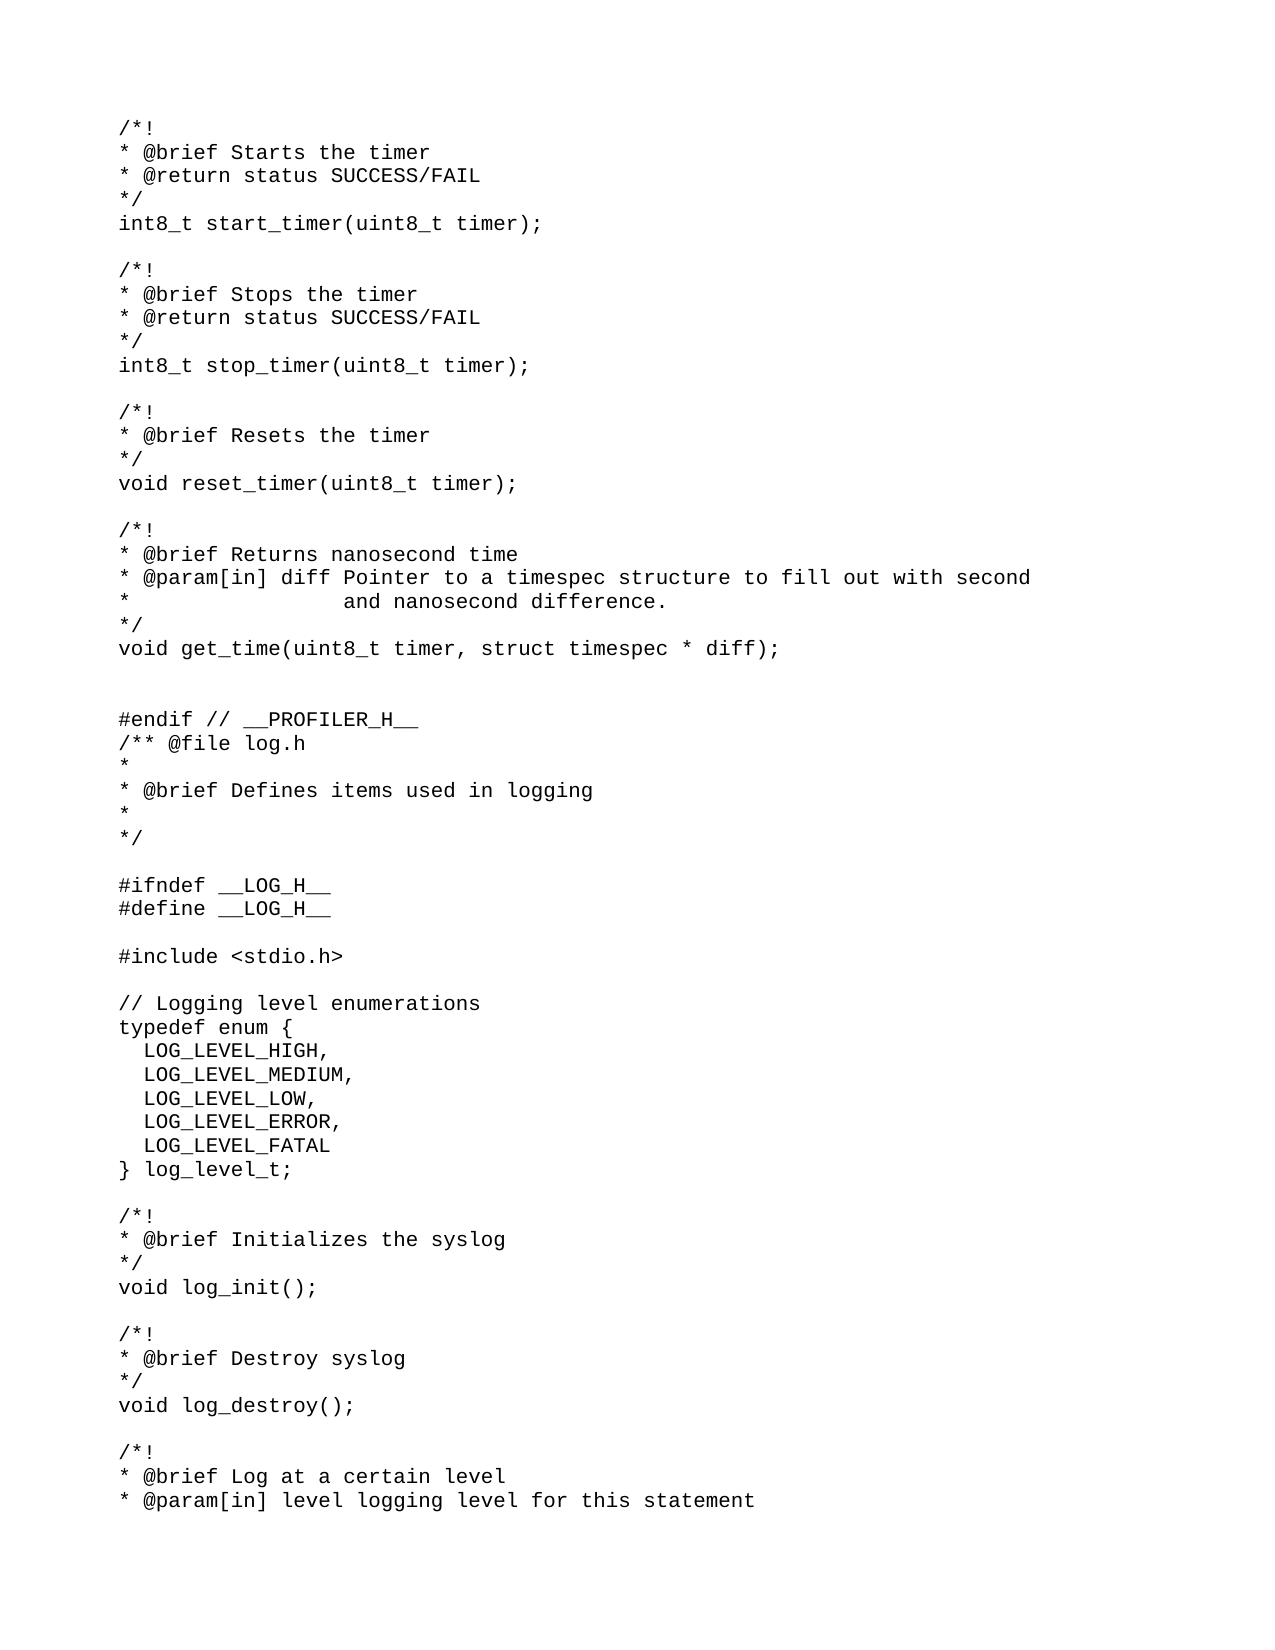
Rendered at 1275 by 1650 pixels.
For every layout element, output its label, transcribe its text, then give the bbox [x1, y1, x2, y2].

text void log_destroy(); [118, 1395, 1157, 1419]
text * @brief Initializes the syslog [118, 1229, 1157, 1253]
text #define __LOG_H__ [118, 898, 1157, 922]
text void reset_timer(uint8_t timer); [118, 473, 1157, 496]
text LOG_LEVEL_LOW, [118, 1088, 1157, 1111]
text /*! [118, 118, 1157, 142]
text int8_t stop_timer(uint8_t timer); [118, 354, 1157, 378]
text * [118, 757, 1157, 780]
text * @brief Resets the timer [118, 426, 1157, 449]
text * @brief Stops the timer [118, 284, 1157, 307]
text } log_level_t; [118, 1158, 1157, 1182]
text /*! [118, 260, 1157, 284]
text * @brief Defines items used in logging [118, 780, 1157, 804]
text /*! [118, 402, 1157, 426]
text * @return status SUCCESS/FAIL [118, 165, 1157, 189]
text /*! [118, 1206, 1157, 1229]
text /*! [118, 1442, 1157, 1466]
text // Logging level enumerations [118, 993, 1157, 1017]
text #include <stdio.h> [118, 946, 1157, 969]
text void get_time(uint8_t timer, struct timespec * diff); [118, 638, 1157, 662]
text LOG_LEVEL_ERROR, [118, 1111, 1157, 1135]
text int8_t start_timer(uint8_t timer); [118, 213, 1157, 236]
text /** @file log.h [118, 733, 1157, 757]
text */ [118, 827, 1157, 851]
text * @brief Destroy syslog [118, 1348, 1157, 1371]
text * @param[in] diff Pointer to a timespec structure to fill out with second [118, 567, 1157, 591]
text LOG_LEVEL_FATAL [118, 1135, 1157, 1158]
text */ [118, 189, 1157, 213]
text #endif // __PROFILER_H__ [118, 709, 1157, 733]
text LOG_LEVEL_HIGH, [118, 1040, 1157, 1064]
text */ [118, 331, 1157, 354]
text * and nanosecond difference. [118, 591, 1157, 615]
text void log_init(); [118, 1277, 1157, 1300]
text */ [118, 1371, 1157, 1395]
text typedef enum { [118, 1017, 1157, 1040]
text LOG_LEVEL_MEDIUM, [118, 1064, 1157, 1088]
text * @param[in] level logging level for this statement [118, 1489, 1157, 1513]
text * @return status SUCCESS/FAIL [118, 307, 1157, 331]
text * @brief Returns nanosecond time [118, 544, 1157, 567]
text #ifndef __LOG_H__ [118, 875, 1157, 898]
text */ [118, 615, 1157, 638]
text /*! [118, 1324, 1157, 1348]
text * @brief Starts the timer [118, 142, 1157, 165]
text */ [118, 1253, 1157, 1277]
text /*! [118, 520, 1157, 544]
text * [118, 804, 1157, 827]
text * @brief Log at a certain level [118, 1466, 1157, 1489]
text */ [118, 449, 1157, 473]
